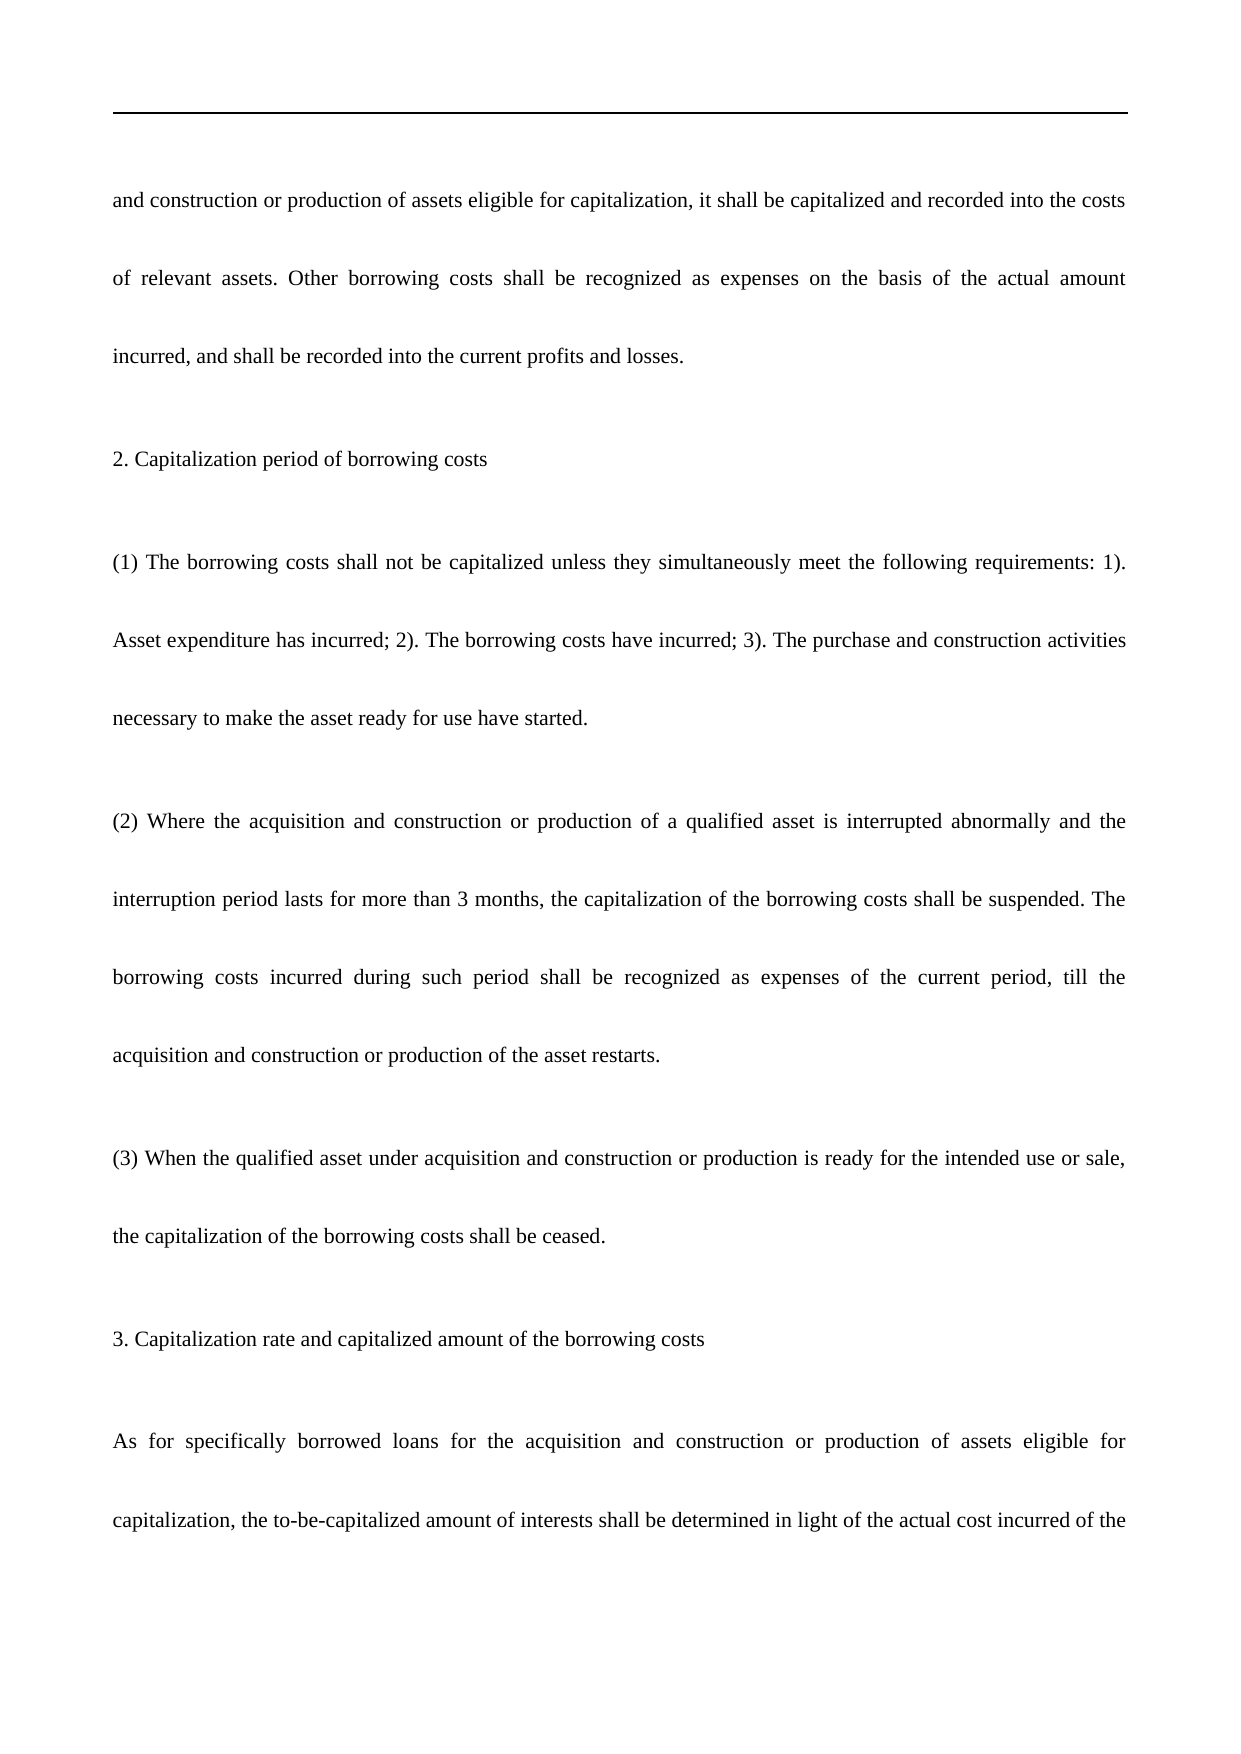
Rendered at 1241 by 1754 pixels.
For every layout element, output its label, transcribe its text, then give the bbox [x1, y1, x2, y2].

text and construction or production of assets eligible for capitalization, it shall be capitalized and recorded into the costs of relevant assets. Other borrowing costs shall be recognized as expenses on the basis of the actual amount incurred, and shall be recorded into the current profits and losses. [112, 158, 1128, 377]
text 2. Capitalization period of borrowing costs [112, 417, 1128, 480]
text As for specifically borrowed loans for the acquisition and construction or production of assets eligible for capitalization, the to-be-capitalized amount of interests shall be determined in light of the actual cost incurred of the [112, 1399, 1128, 1540]
text 3. Capitalization rate and capitalized amount of the borrowing costs [112, 1297, 1128, 1359]
text (1) The borrowing costs shall not be capitalized unless they simultaneously meet the following requirements: 1). Asset expenditure has incurred; 2). The borrowing costs have incurred; 3). The purchase and construction activities necessary to make the asset ready for use have started. [112, 520, 1128, 739]
text (2) Where the acquisition and construction or production of a qualified asset is interrupted abnormally and the interruption period lasts for more than 3 months, the capitalization of the borrowing costs shall be suspended. The borrowing costs incurred during such period shall be recognized as expenses of the current period, till the acquisition and construction or production of the asset restarts. [112, 779, 1128, 1076]
text (3) When the qualified asset under acquisition and construction or production is ready for the intended use or sale, the capitalization of the borrowing costs shall be ceased. [112, 1116, 1128, 1257]
